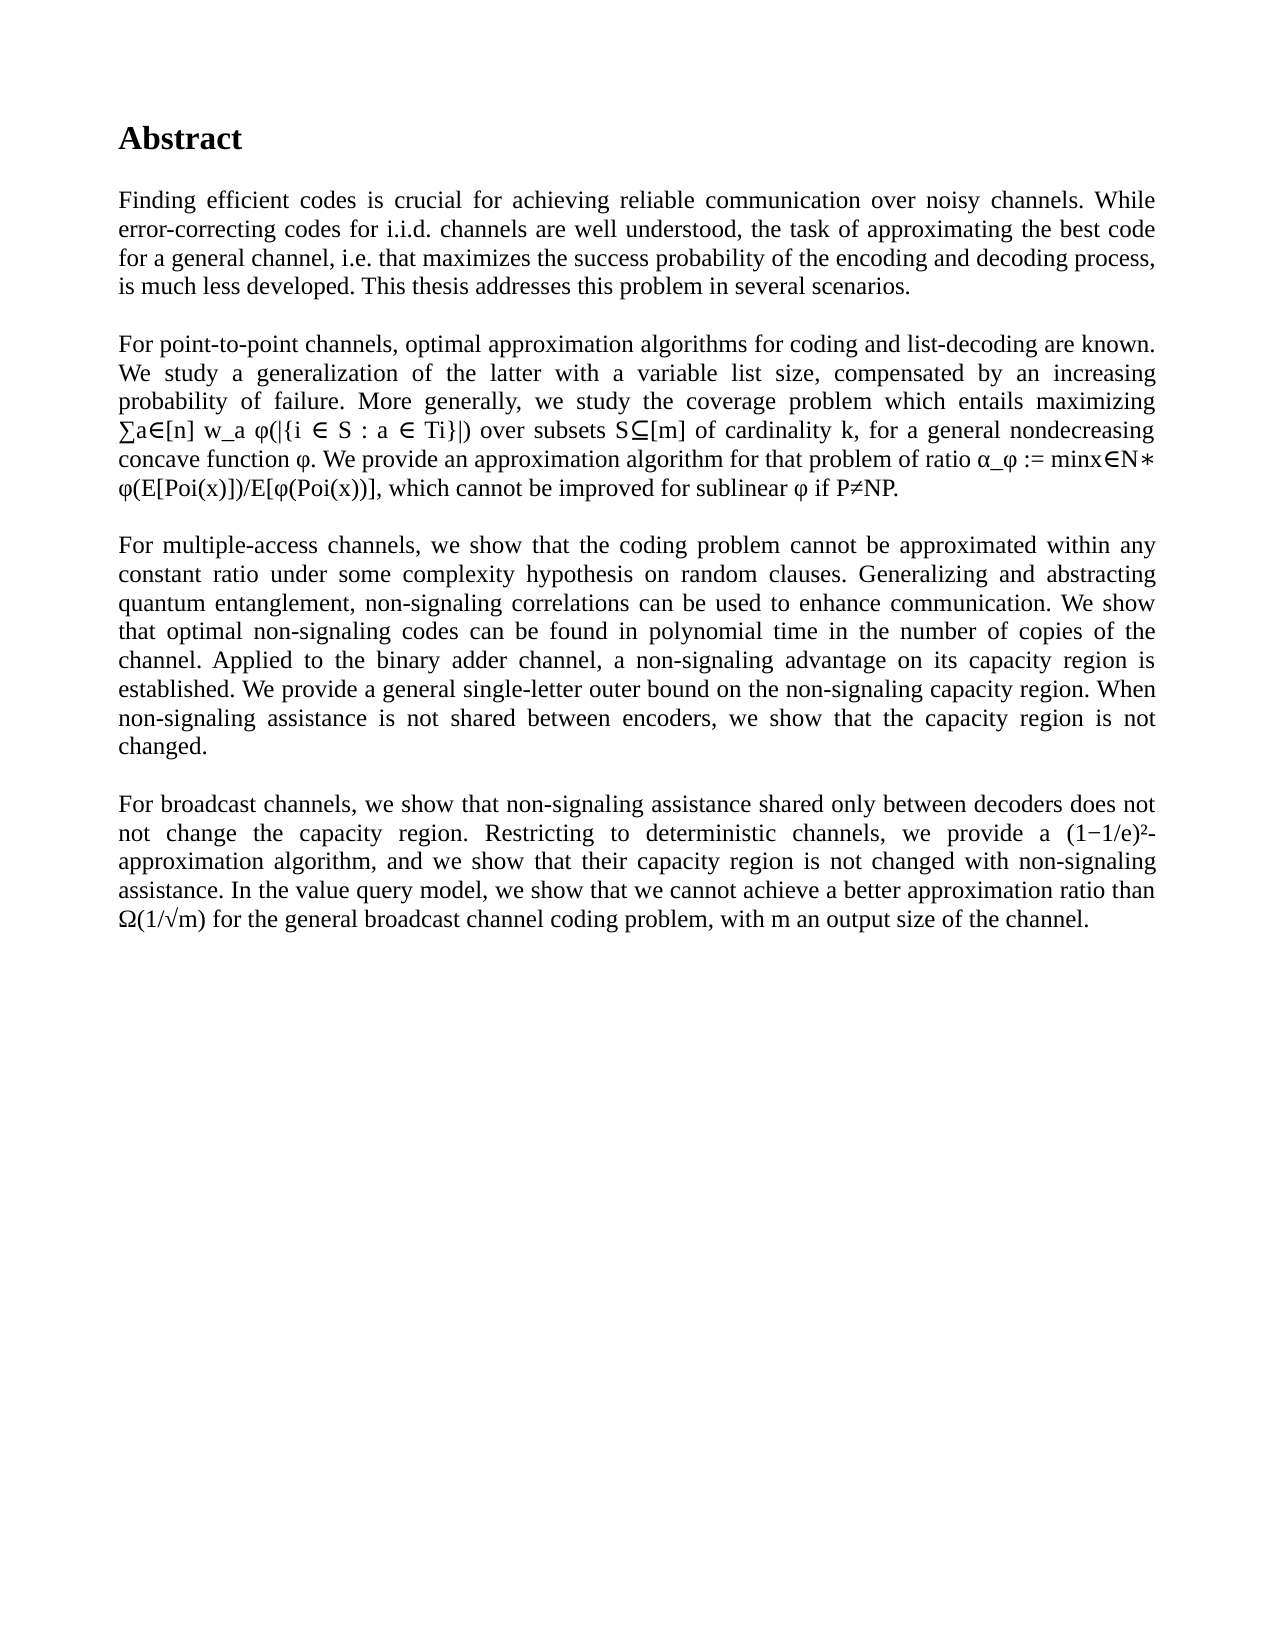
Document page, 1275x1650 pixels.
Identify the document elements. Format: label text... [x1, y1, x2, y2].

text For broadcast channels, we show that non-signaling assistance shared only between decoders does not not change the capacity region. Restricting to deterministic channels, we provide a (1−1/e)²-approximation algorithm, and we show that their capacity region is not changed with non-signaling assistance. In the value query model, we show that we cannot achieve a better approximation ratio than Ω(1/√m) for the general broadcast channel coding problem, with m an output size of the channel. [118, 789, 1157, 933]
text For multiple-access channels, we show that the coding problem cannot be approximated within any constant ratio under some complexity hypothesis on random clauses. Generalizing and abstracting quantum entanglement, non-signaling correlations can be used to enhance communication. We show that optimal non-signaling codes can be found in polynomial time in the number of copies of the channel. Applied to the binary adder channel, a non-signaling advantage on its capacity region is established. We provide a general single-letter outer bound on the non-signaling capacity region. When non-signaling assistance is not shared between encoders, we show that the capacity region is not changed. [118, 530, 1157, 760]
text Finding efficient codes is crucial for achieving reliable communication over noisy channels. While error-correcting codes for i.i.d. channels are well understood, the task of approximating the best code for a general channel, i.e. that maximizes the success probability of the encoding and decoding process, is much less developed. This thesis addresses this problem in several scenarios. [118, 185, 1157, 300]
text For point-to-point channels, optimal approximation algorithms for coding and list-decoding are known. We study a generalization of the latter with a variable list size, compensated by an increasing probability of failure. More generally, we study the coverage problem which entails maximizing ∑a∈[n] w_a φ(|{i ∈ S : a ∈ Ti}|) over subsets S⊆[m] of cardinality k, for a general nondecreasing concave function φ. We provide an approximation algorithm for that problem of ratio α_φ := minx∈N∗ φ(E[Poi(x)])/E[φ(Poi(x))], which cannot be improved for sublinear φ if P≠NP. [118, 329, 1157, 501]
text Abstract [118, 118, 1157, 156]
